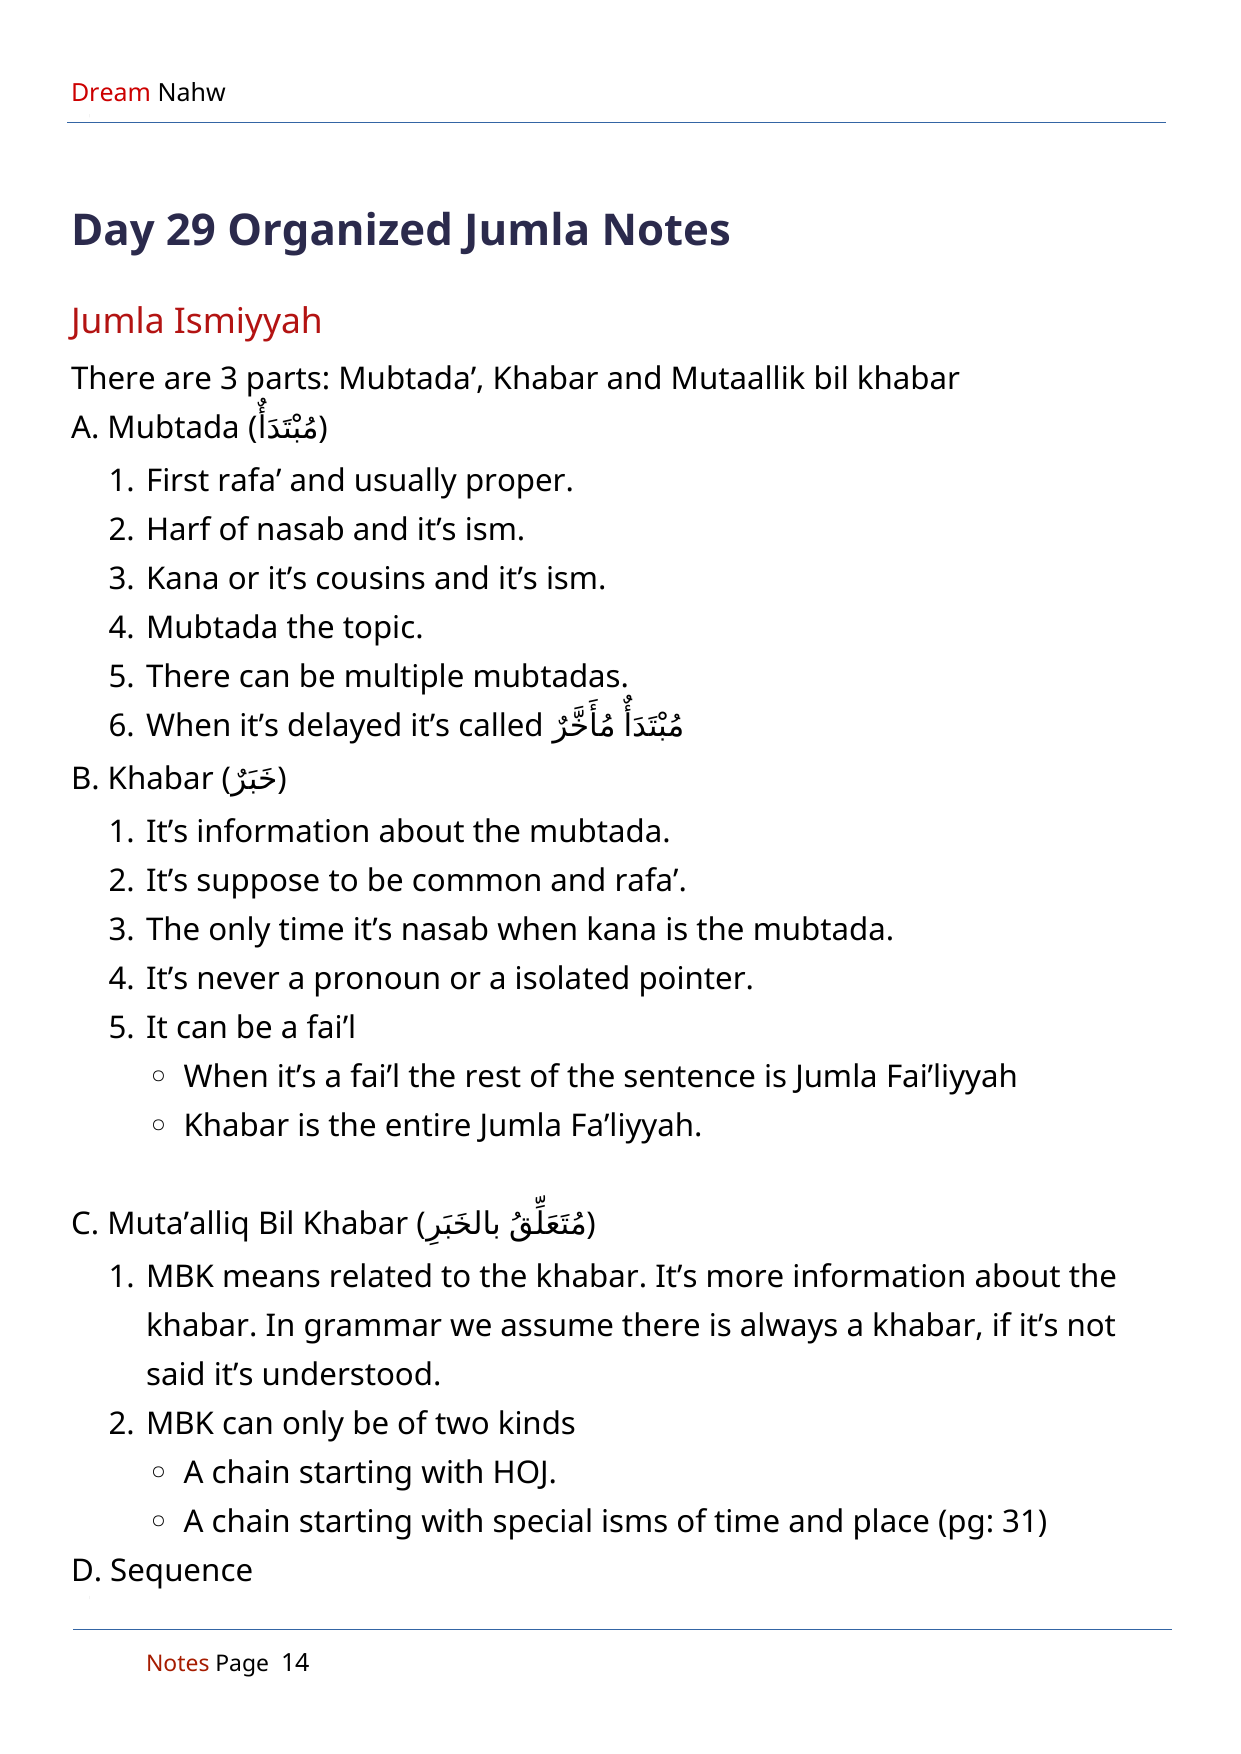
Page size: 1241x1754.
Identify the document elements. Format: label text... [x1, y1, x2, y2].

list Mubtada the topic. [108, 605, 1169, 648]
text C. Muta’alliq Bil Khabar (مُتَعَلِّقُ بالخَبَرِ) [71, 1201, 1169, 1247]
list When it’s delayed it’s called مُبْتَدَأٌ مُأَخَّرٌ [108, 703, 1169, 749]
list Kana or it’s cousins and it’s ism. [108, 556, 1169, 599]
list MBK means related to the khabar. It’s more information about the khabar. In grammar we assume there is always a khabar, if it’s not said it’s understood. [108, 1254, 1169, 1394]
list Khabar is the entire Jumla Fa’liyyah. [146, 1103, 1169, 1145]
list A chain starting with HOJ. [146, 1449, 1169, 1492]
text B. Khabar (خَبَرٌ) [71, 756, 1169, 802]
list It’s never a pronoun or a isolated pointer. [108, 956, 1169, 998]
list A chain starting with special isms of time and place (pg: 31) [146, 1498, 1169, 1541]
list Harf of nasab and it’s ism. [108, 507, 1169, 550]
list First rafa’ and usually proper. [108, 458, 1169, 501]
list There can be multiple mubtadas. [108, 654, 1169, 697]
text There are 3 parts: Mubtada’, Khabar and Mutaallik bil khabar [71, 356, 1169, 399]
list When it’s a fai’l the rest of the sentence is Jumla Fai’liyyah [146, 1054, 1169, 1096]
list It can be a fai’l [108, 1005, 1169, 1047]
list It’s information about the mubtada. [108, 809, 1169, 852]
list It’s suppose to be common and rafa’. [108, 858, 1169, 901]
subtitle Day 29 Organized Jumla Notes [71, 198, 1169, 258]
text A. Mubtada (مُبْتَدَأٌ) [71, 405, 1169, 451]
list The only time it’s nasab when kana is the mubtada. [108, 907, 1169, 949]
subtitle Jumla Ismiyyah [71, 296, 1169, 344]
list MBK can only be of two kinds [108, 1401, 1169, 1443]
text D. Sequence [71, 1547, 1169, 1590]
